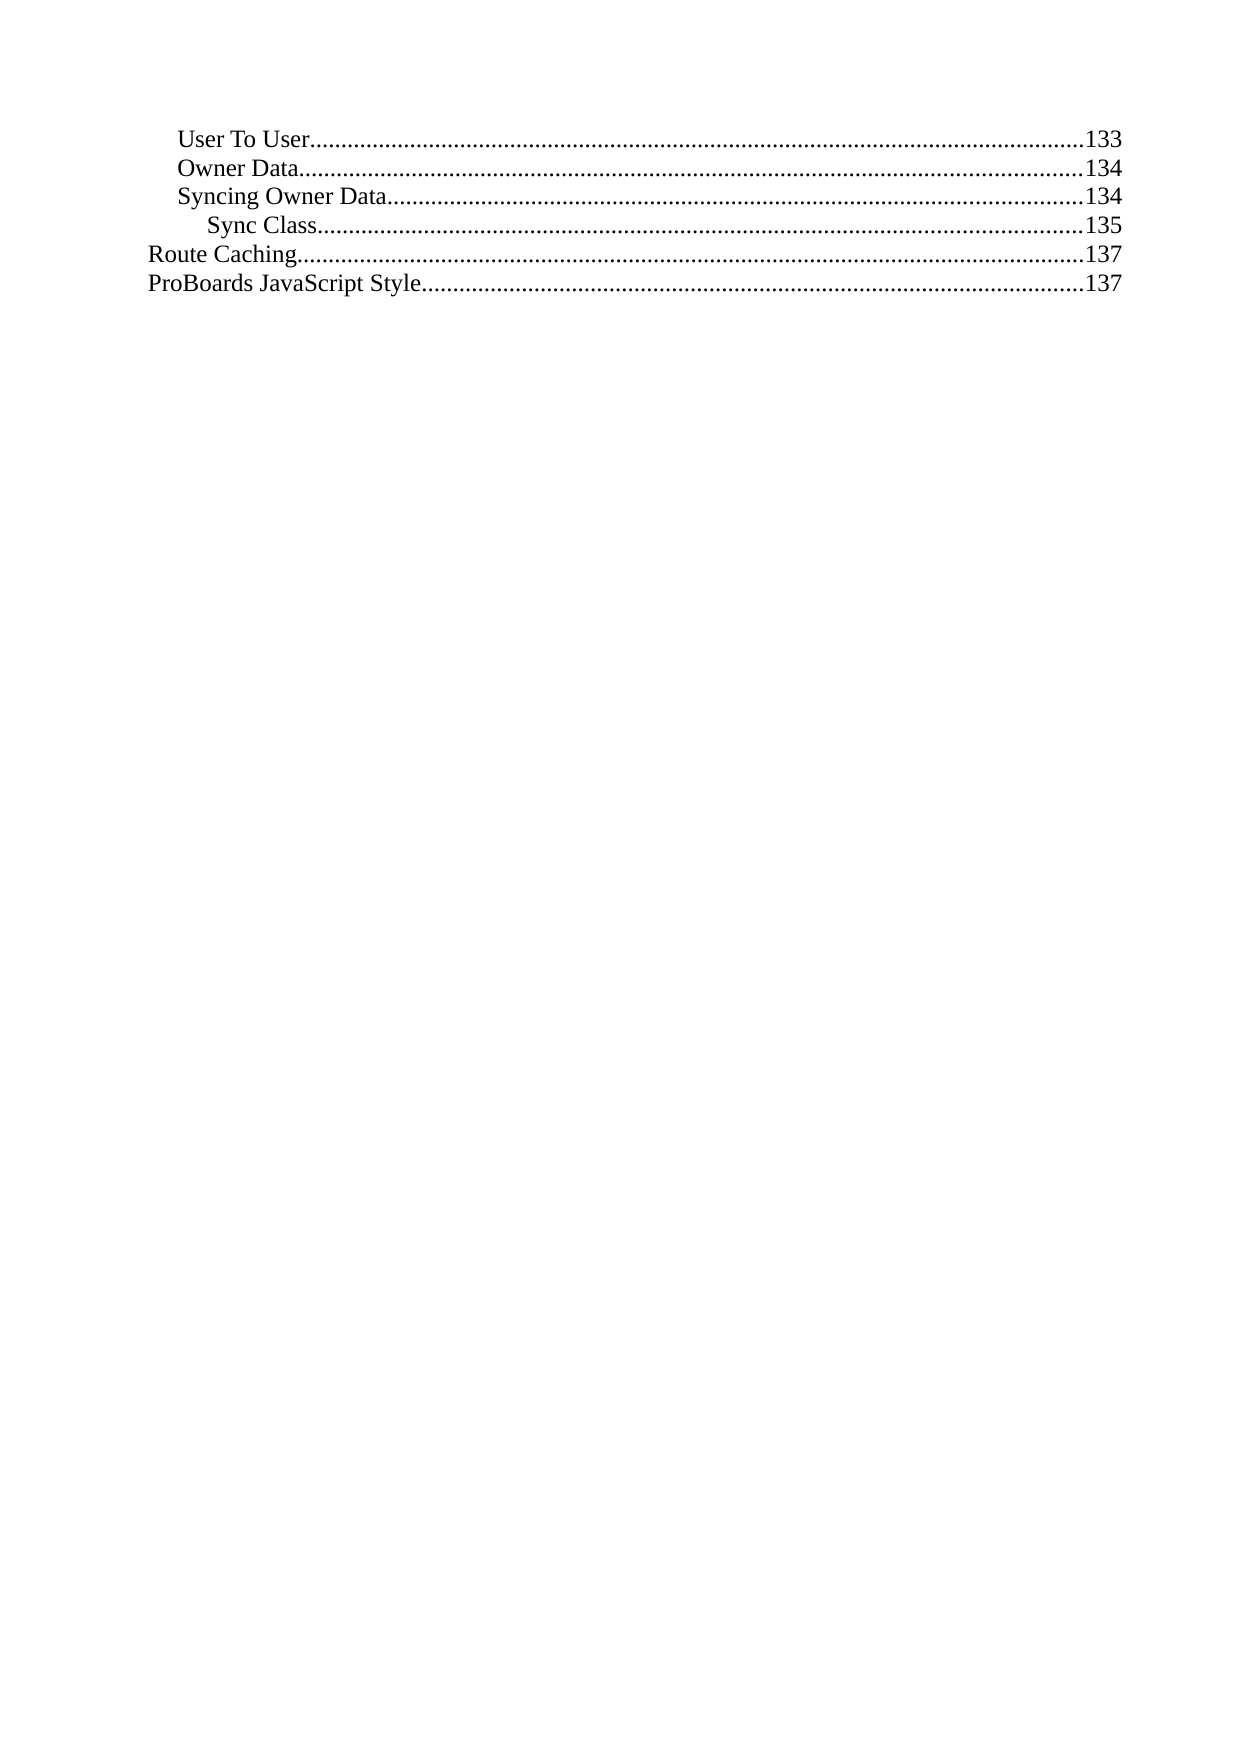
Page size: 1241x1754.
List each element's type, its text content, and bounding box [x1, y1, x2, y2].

text Route Caching 137 [148, 239, 1122, 268]
text ProBoards JavaScript Style 137 [148, 268, 1122, 296]
text Owner Data 134 [177, 153, 1122, 181]
text User To User 133 [177, 124, 1122, 153]
text Sync Class 135 [207, 210, 1122, 239]
text Syncing Owner Data 134 [177, 181, 1122, 210]
